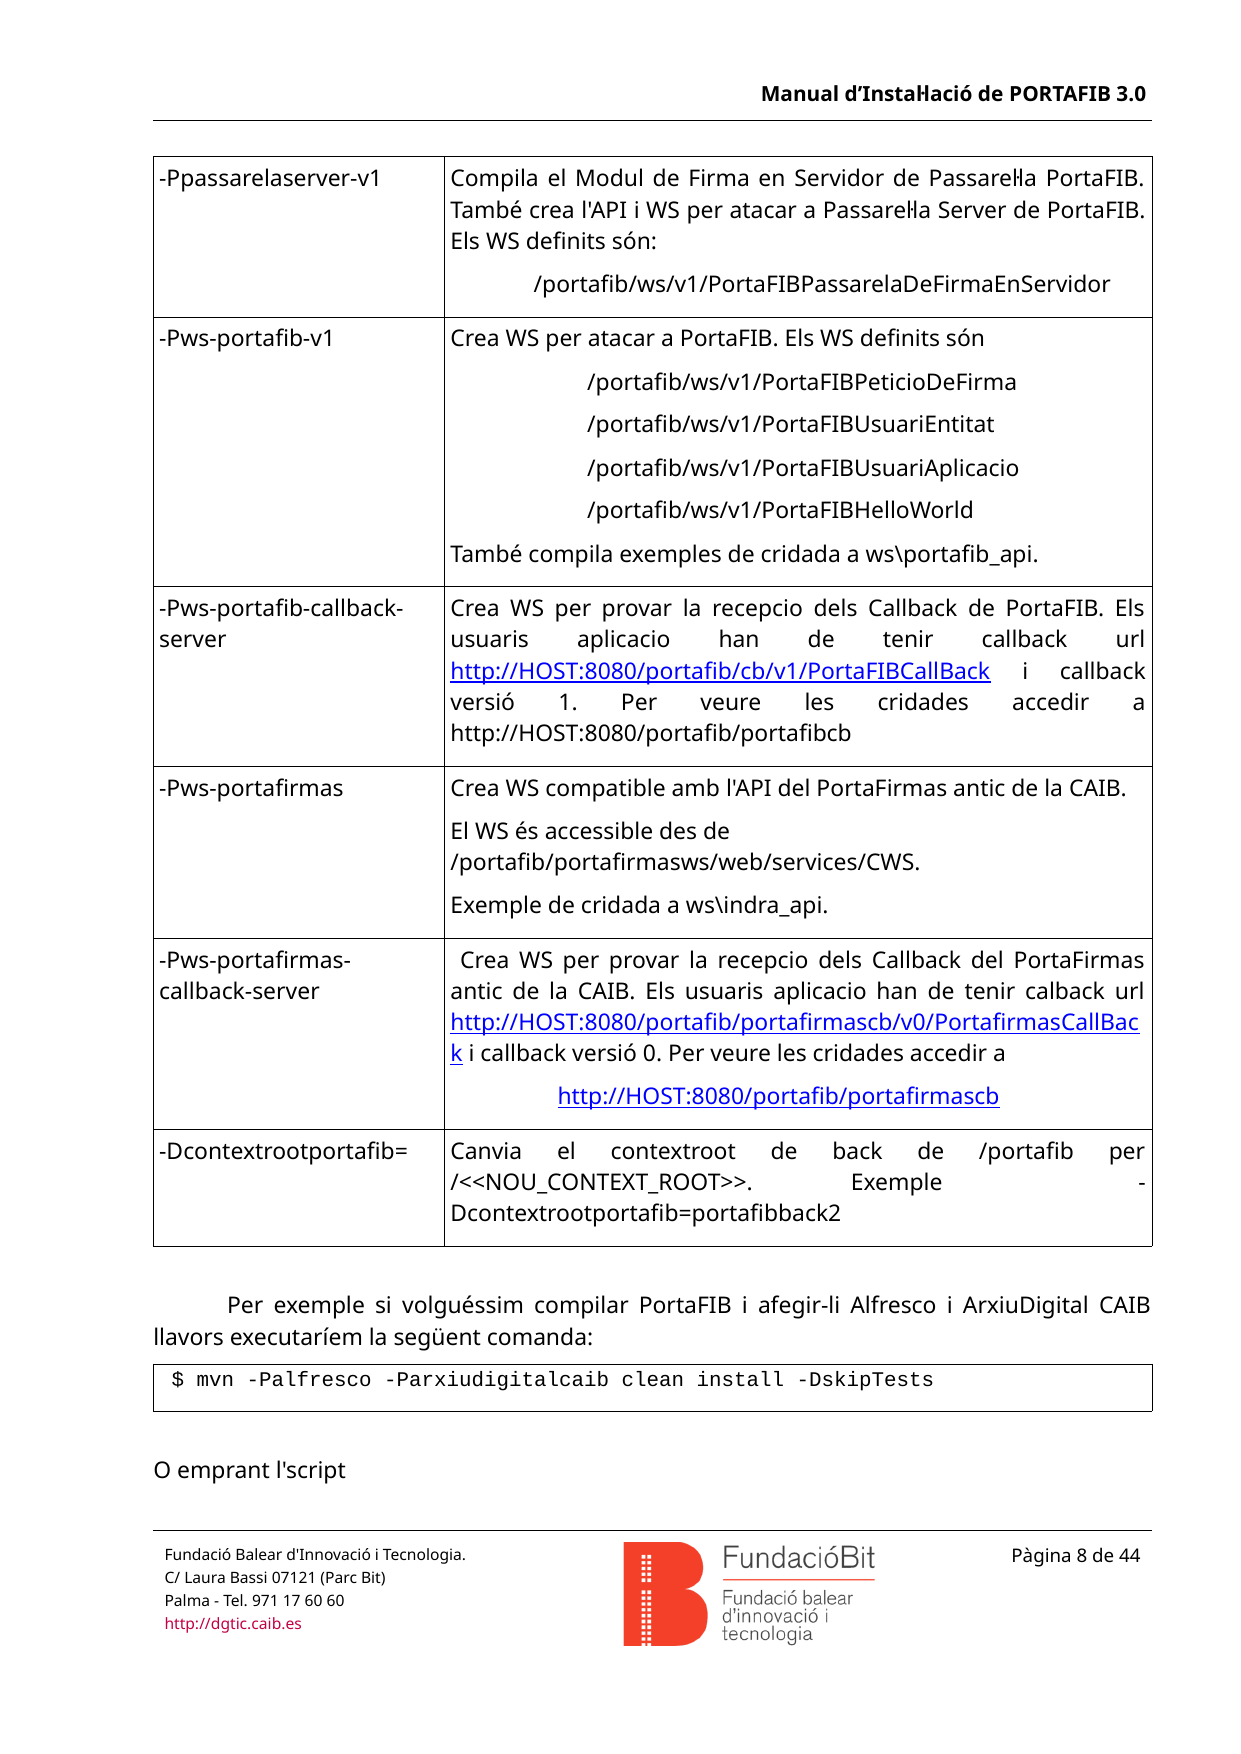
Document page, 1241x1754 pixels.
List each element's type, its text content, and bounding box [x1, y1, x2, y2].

table_cell -Ppassarelaserver-v1 [154, 157, 444, 317]
table_cell Crea WS compatible amb l'API del PortaFirmas antic de la CAIB. El WS és accessible des de /portafib/portafirmasws/web/services/CWS. Exemple de cridada a ws\indra_api. [445, 767, 1152, 938]
table_cell -Pws-portafirmas [154, 767, 444, 938]
picture [623, 1542, 875, 1646]
table_cell Crea WS per provar la recepcio dels Callback de PortaFIB. Els usuaris aplicacio han de tenir callback url http://HOST:8080/portafib/cb/v1/PortaFIBCallBack i callback versió 1. Per veure les cridades accedir a http://HOST:8080/portafib/portafibcb [445, 587, 1152, 766]
table_cell -Pws-portafirmas-callback-server [154, 939, 444, 1129]
text O emprant l'script [153, 1454, 1152, 1485]
table_header $ mvn -Palfresco -Parxiudigitalcaib clean install -DskipTests [154, 1365, 1152, 1411]
table_cell Compila el Modul de Firma en Servidor de Passarel·la PortaFIB. També crea l'API i WS per atacar a Passarel·la Server de PortaFIB. Els WS definits són: /portafib/ws/v1/PortaFIBPassarelaDeFirmaEnServidor [445, 157, 1152, 317]
table_cell -Dcontextrootportafib= [154, 1130, 444, 1246]
text Per exemple si volguéssim compilar PortaFIB i afegir-li Alfresco i ArxiuDigital CAIB llavors executaríem la següent comanda: [153, 1289, 1152, 1352]
table_cell -Pws-portafib-callback-server [154, 587, 444, 766]
table_cell Canvia el contextroot de back de /portafib per /<<NOU_CONTEXT_ROOT>>. Exemple -Dcontextrootportafib=portafibback2 [445, 1130, 1152, 1246]
table_cell Crea WS per provar la recepcio dels Callback del PortaFirmas antic de la CAIB. Els usuaris aplicacio han de tenir calback url http://HOST:8080/portafib/portafirmascb/v0/PortafirmasCallBack i callback versió 0. Per veure les cridades accedir a http://HOST:8080/portafib/portafirmascb [445, 939, 1152, 1129]
table_cell -Pws-portafib-v1 [154, 318, 444, 586]
table_cell Crea WS per atacar a PortaFIB. Els WS definits són /portafib/ws/v1/PortaFIBPeticioDeFirma /portafib/ws/v1/PortaFIBUsuariEntitat /portafib/ws/v1/PortaFIBUsuariAplicacio /portafib/ws/v1/PortaFIBHelloWorld També compila exemples de cridada a ws\portafib_api. [445, 318, 1152, 586]
